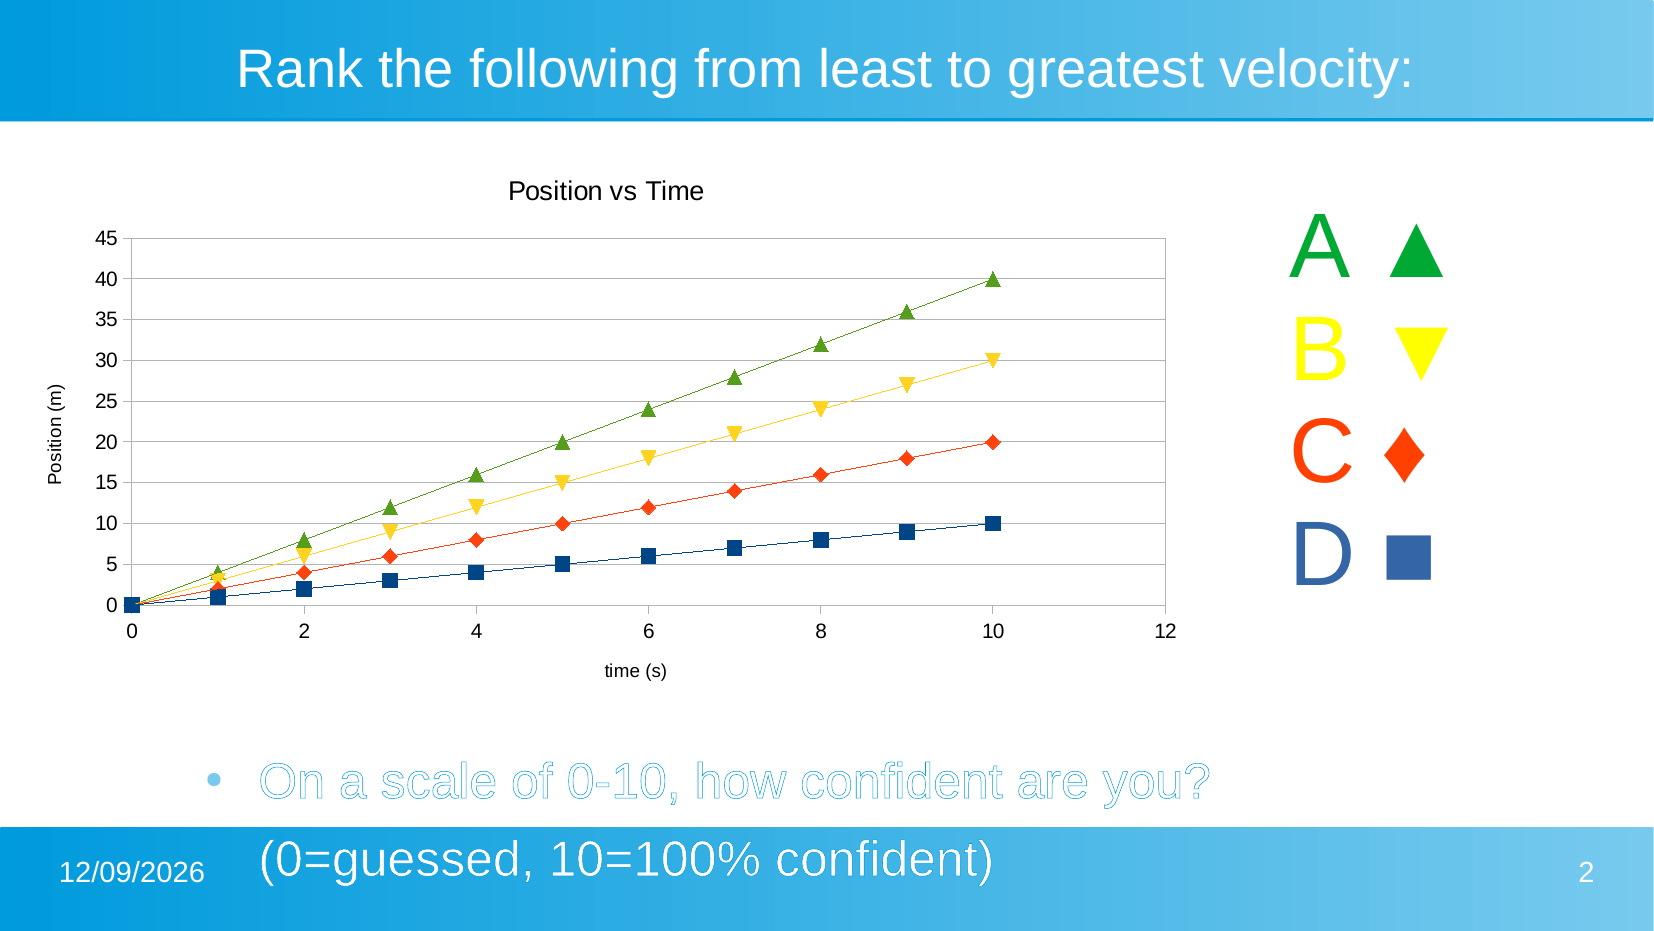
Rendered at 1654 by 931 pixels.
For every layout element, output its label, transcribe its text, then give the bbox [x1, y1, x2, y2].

text_box A ▲ B ▼ C ♦ D ■ [1275, 187, 1576, 613]
title Rank the following from least to greatest velocity: [59, 8, 1595, 130]
list On a scale of 0-10, how confident are you? (0=guessed, 10=100% confident) [187, 675, 1573, 931]
chart [11, 150, 1201, 713]
